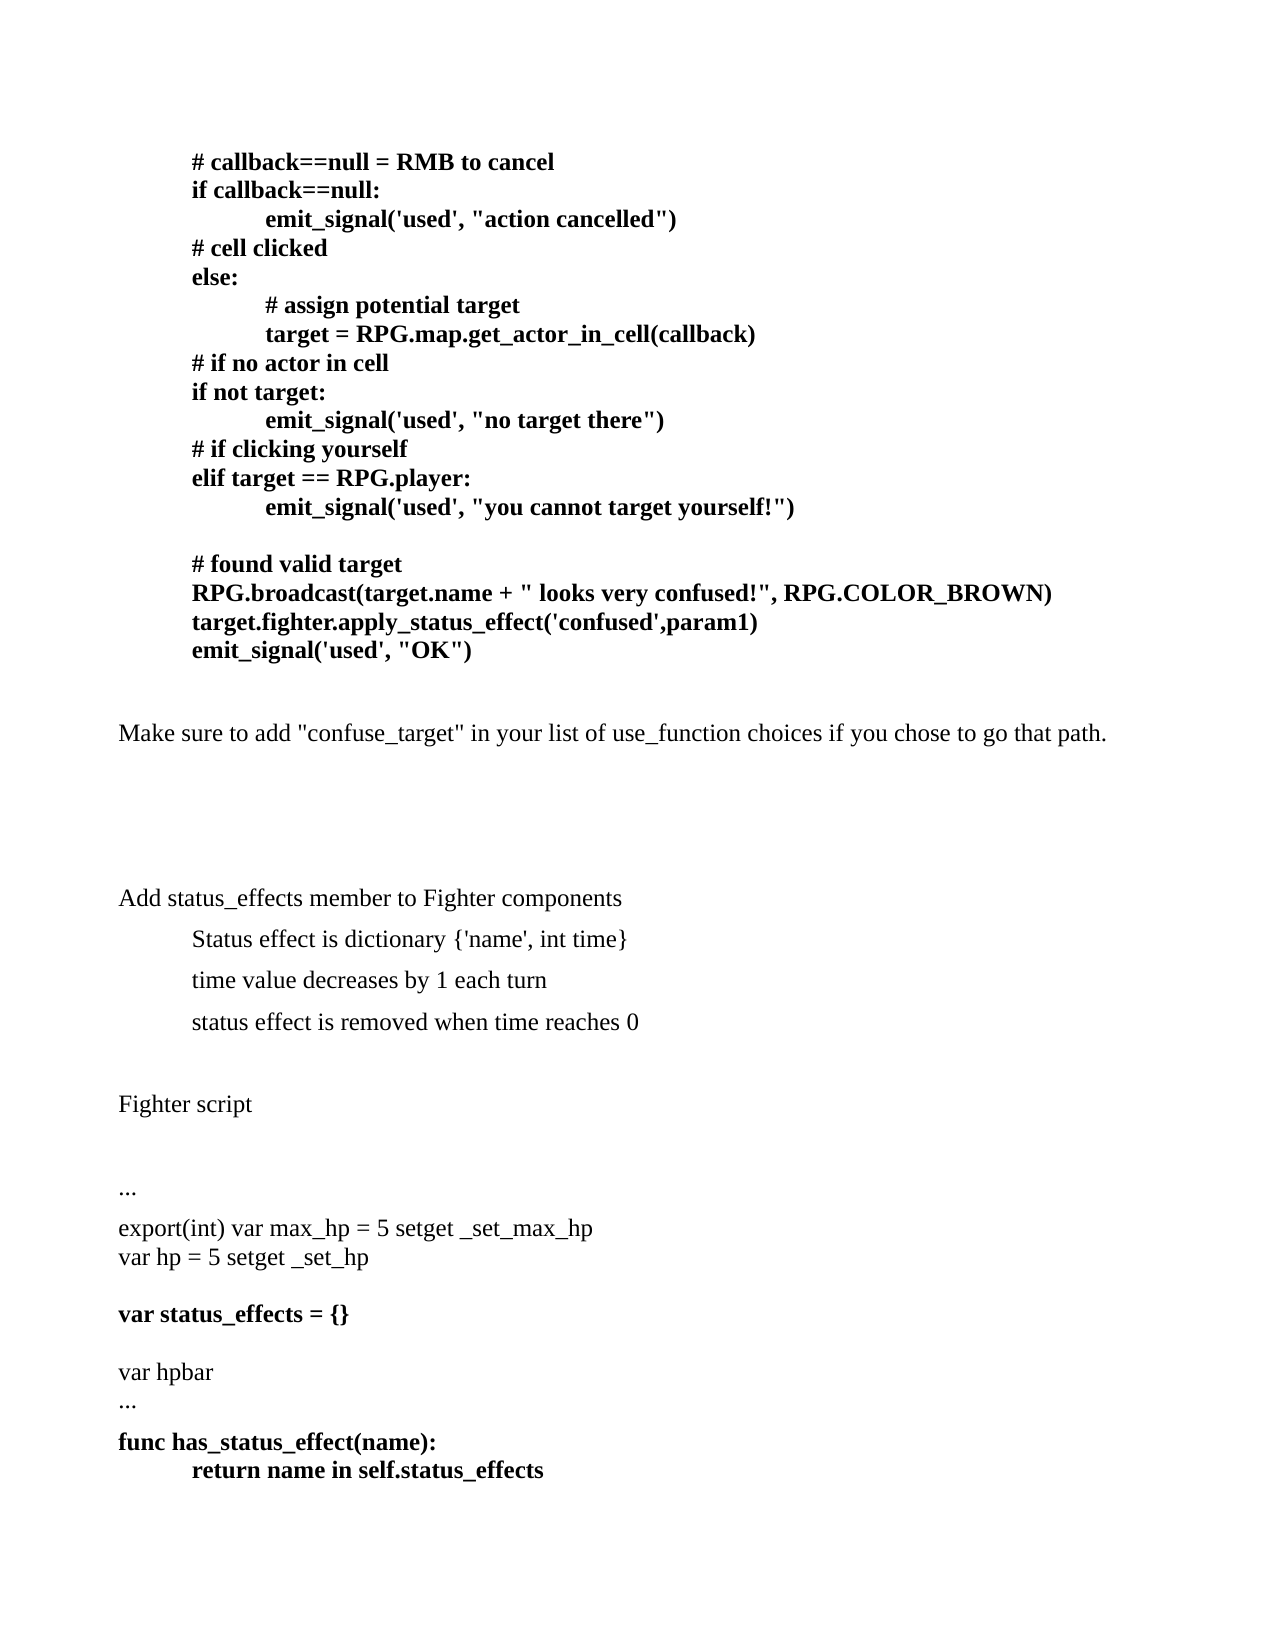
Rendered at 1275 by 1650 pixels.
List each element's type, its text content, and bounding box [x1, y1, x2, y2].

text time value decreases by 1 each turn [118, 966, 1157, 994]
text Make sure to add "confuse_target" in your list of use_function choices if you chose to go that path. [118, 718, 1157, 747]
text status effect is removed when time reaches 0 [118, 1007, 1157, 1036]
text export(int) var max_hp = 5 setget _set_max_hp var hp = 5 setget _set_hp var status_effects = {} var hpbar ... [118, 1213, 1157, 1414]
text # callback==null = RMB to cancel if callback==null: emit_signal('used', "action cancelled") # cell clicked else: # assign potential target target = RPG.map.get_actor_in_cell(callback) # if no actor in cell if not target: emit_signal('used', "no target there") # if clicking yourself elif target == RPG.player: emit_signal('used', "you cannot target yourself!") # found valid target RPG.broadcast(target.name + " looks very confused!", RPG.COLOR_BROWN) target.fighter.apply_status_effect('confused',param1) emit_signal('used', "OK") [118, 118, 1157, 664]
text Fighter script [118, 1089, 1157, 1118]
text func has_status_effect(name): return name in self.status_effects [118, 1427, 1157, 1513]
text ... [118, 1172, 1157, 1201]
text Status effect is dictionary {'name', int time} [118, 924, 1157, 953]
text Add status_effects member to Fighter components [118, 883, 1157, 912]
